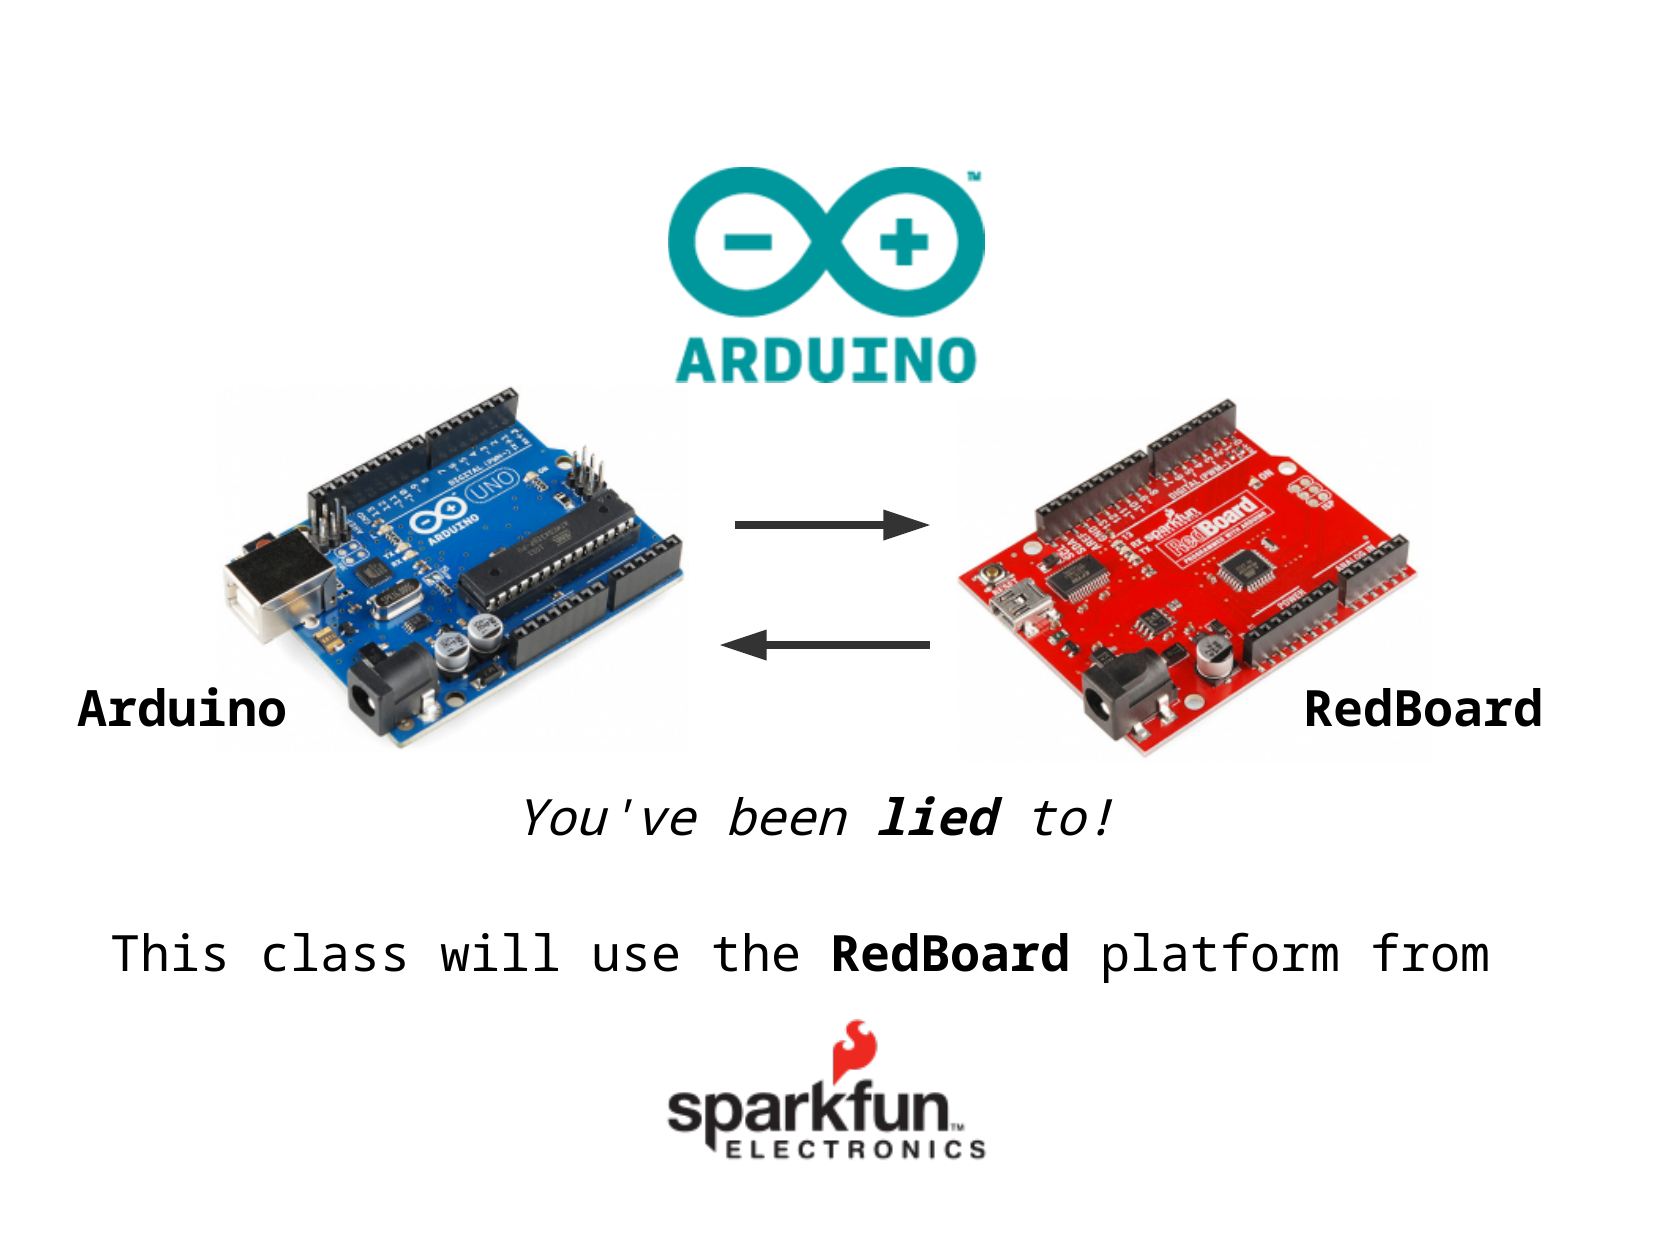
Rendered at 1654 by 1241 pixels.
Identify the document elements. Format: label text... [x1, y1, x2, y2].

text_box Arduino [62, 665, 302, 740]
picture [956, 397, 1432, 764]
picture [217, 385, 689, 753]
text_box RedBoard [1288, 665, 1559, 740]
picture [660, 1014, 994, 1166]
text_box You've been lied to! This class will use the RedBoard platform from [96, 774, 1558, 966]
picture [668, 167, 985, 384]
